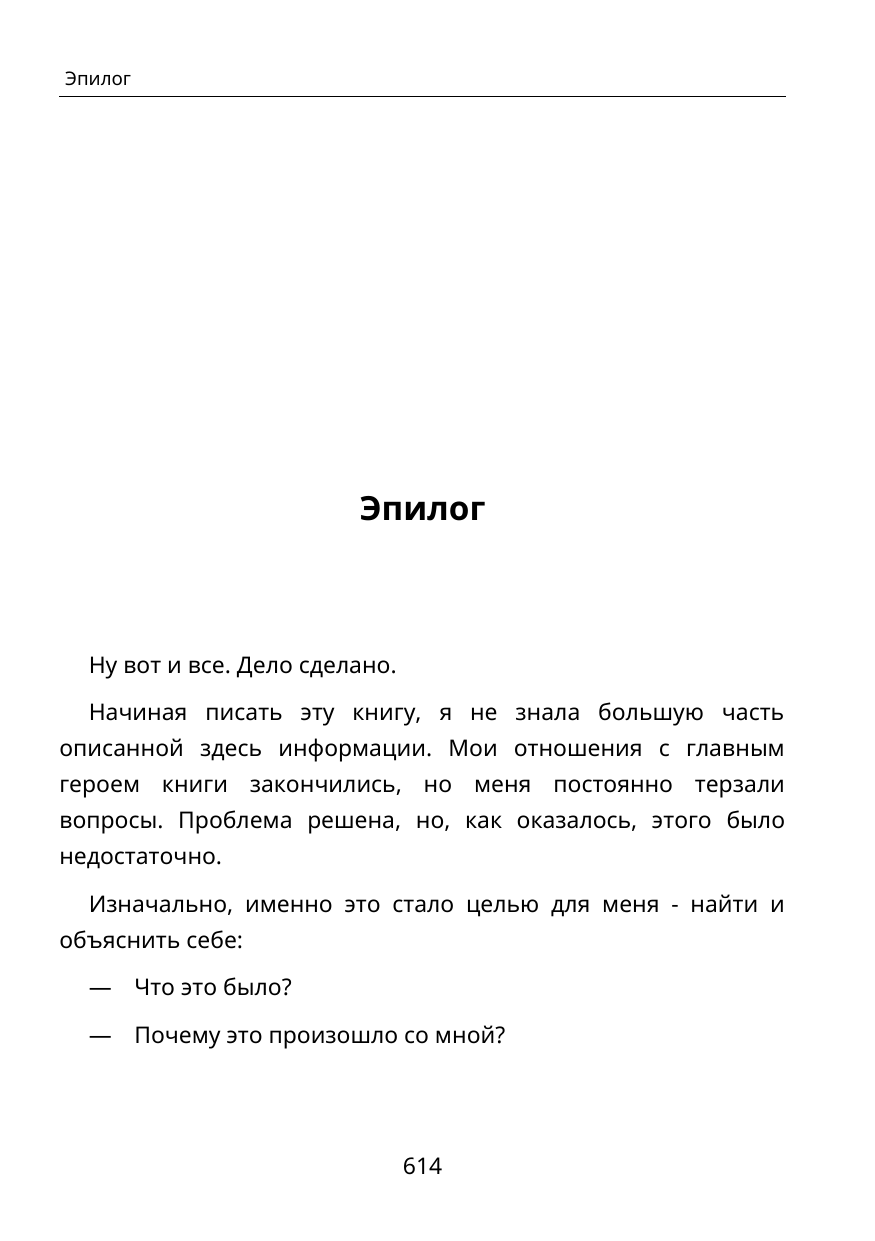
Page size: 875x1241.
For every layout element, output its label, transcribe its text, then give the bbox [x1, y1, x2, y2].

text Ну вот и все. Дело сделано. [59, 648, 786, 680]
list Почему это произошло со мной? [59, 1019, 786, 1050]
text Начиная писать эту книгу, я не знала большую часть описанной здесь информации. Мои отношения с главным героем книги закончились, но меня постоянно терзали вопросы. Проблема решена, но, как оказалось, этого было недостаточно. [59, 696, 786, 871]
text Изначально, именно это стало целью для меня - найти и объяснить себе: [59, 888, 786, 955]
subtitle Эпилог [59, 480, 786, 530]
list Что это было? [59, 971, 786, 1003]
